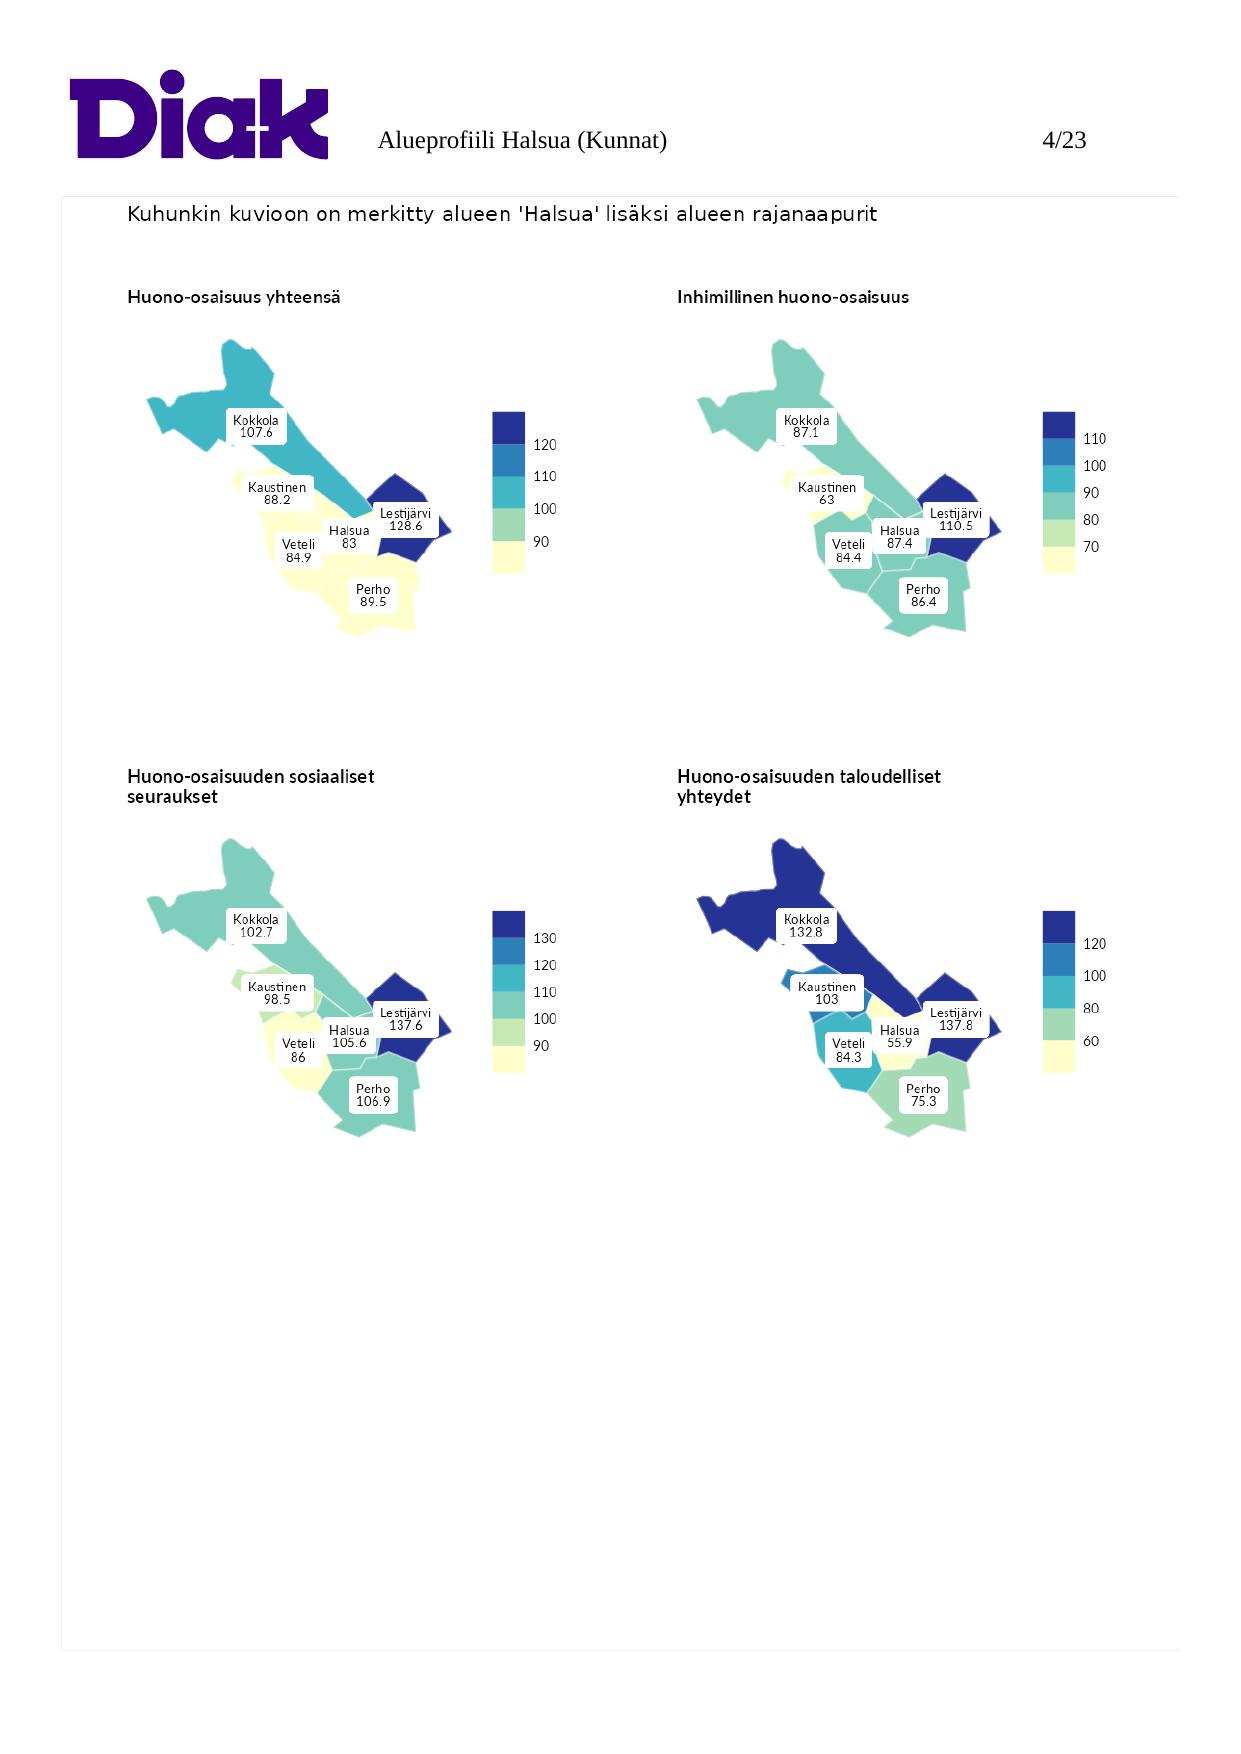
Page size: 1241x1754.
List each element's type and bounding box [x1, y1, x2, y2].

picture [61, 196, 1179, 1651]
